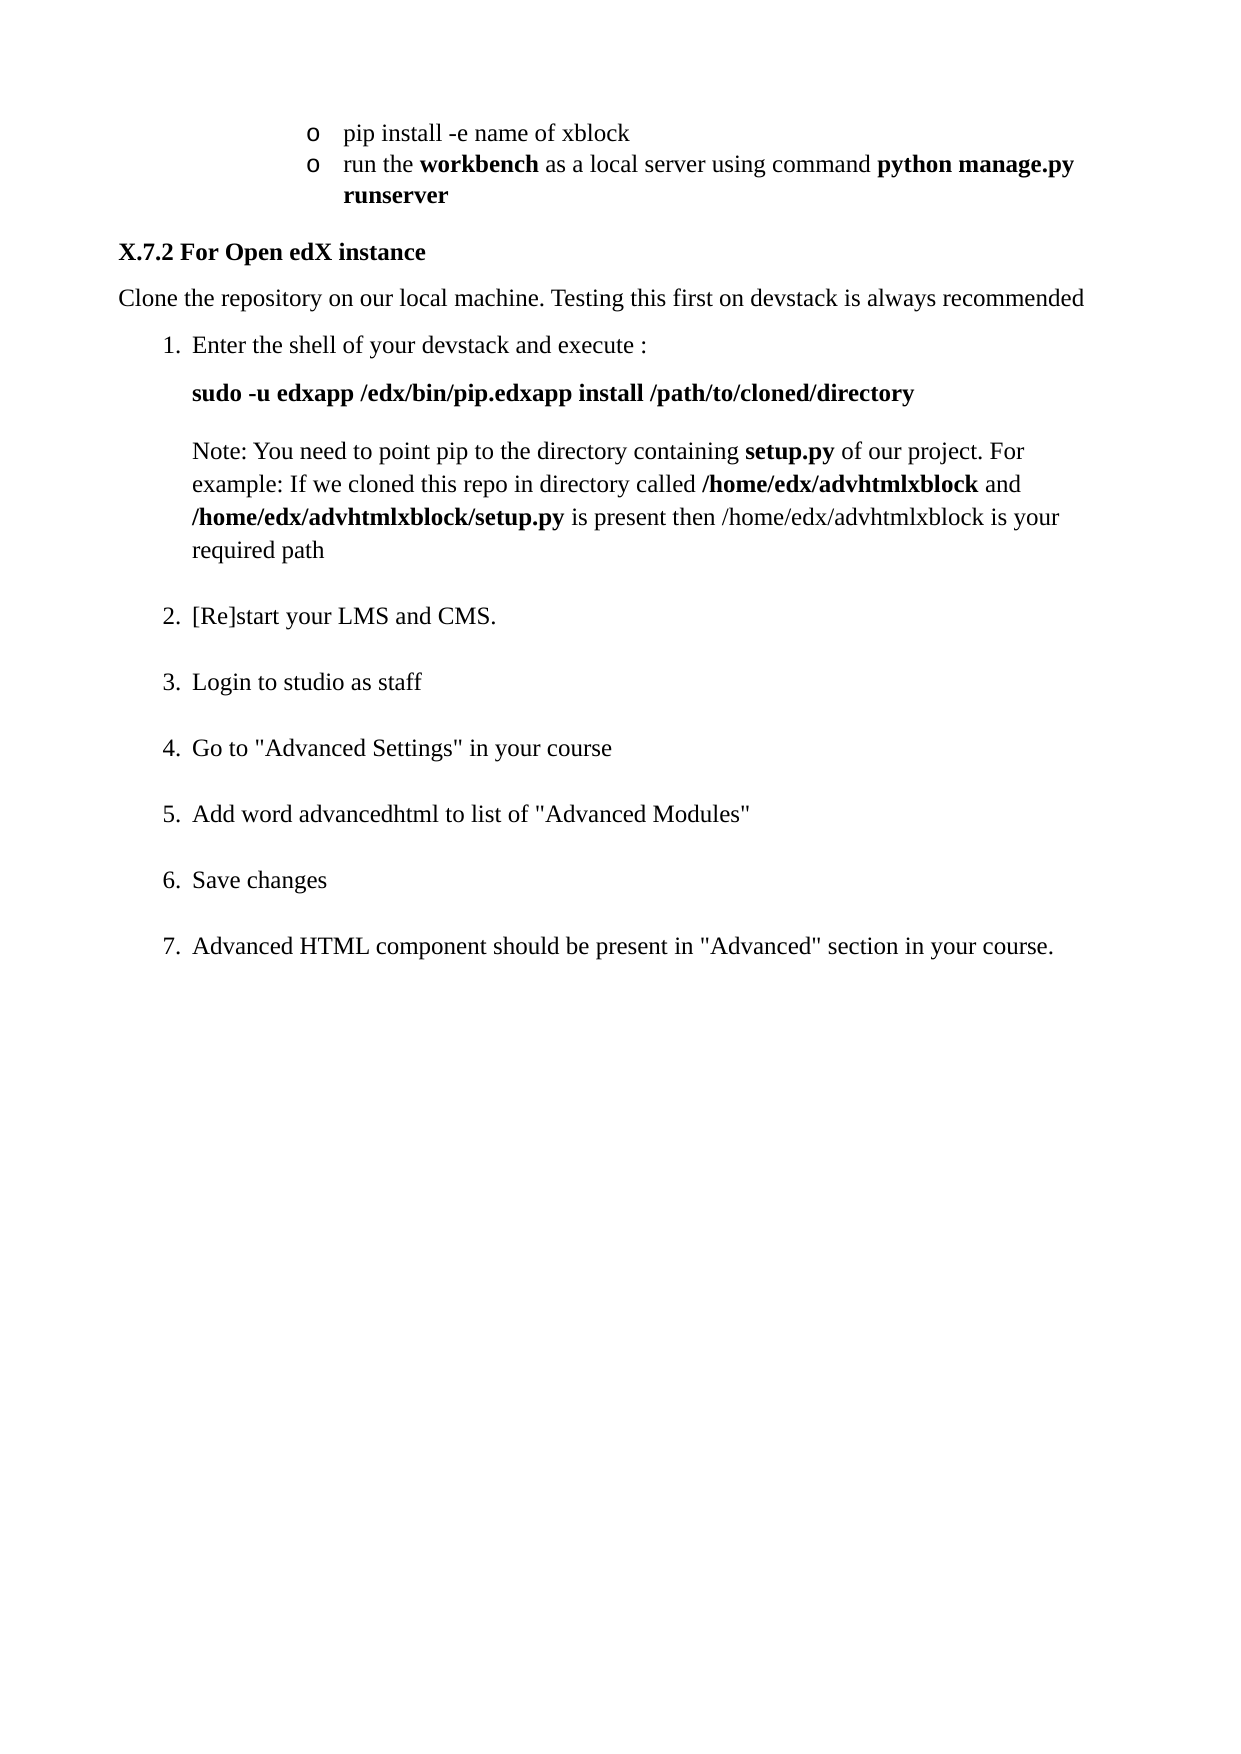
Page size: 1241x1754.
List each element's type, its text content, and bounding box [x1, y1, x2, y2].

list Save changes [162, 865, 1122, 894]
list Login to studio as staff [162, 667, 1122, 696]
list Enter the shell of your devstack and execute : [162, 330, 1122, 359]
list sudo -u edxapp /edx/bin/pip.edxapp install /path/to/cloned/directory [162, 378, 1122, 407]
list X.7.2 For Open edX instance [118, 237, 1122, 266]
list [Re]start your LMS and CMS. [162, 601, 1122, 630]
list pip install -e name of xblock [306, 118, 1122, 149]
list run the workbench as a local server using command python manage.py runserver [306, 149, 1122, 208]
list Go to "Advanced Settings" in your course [162, 733, 1122, 762]
text Clone the repository on our local machine. Testing this first on devstack is always recommended [118, 283, 1122, 311]
list Note: You need to point pip to the directory containing setup.py of our project. For example: If we cloned this repo in directory called /home/edx/advhtmlxblock and /home/edx/advhtmlxblock/setup.py is present then /home/edx/advhtmlxblock is your required path [162, 436, 1122, 564]
list Advanced HTML component should be present in "Advanced" section in your course. [162, 931, 1122, 960]
list Add word advancedhtml to list of "Advanced Modules" [162, 799, 1122, 828]
